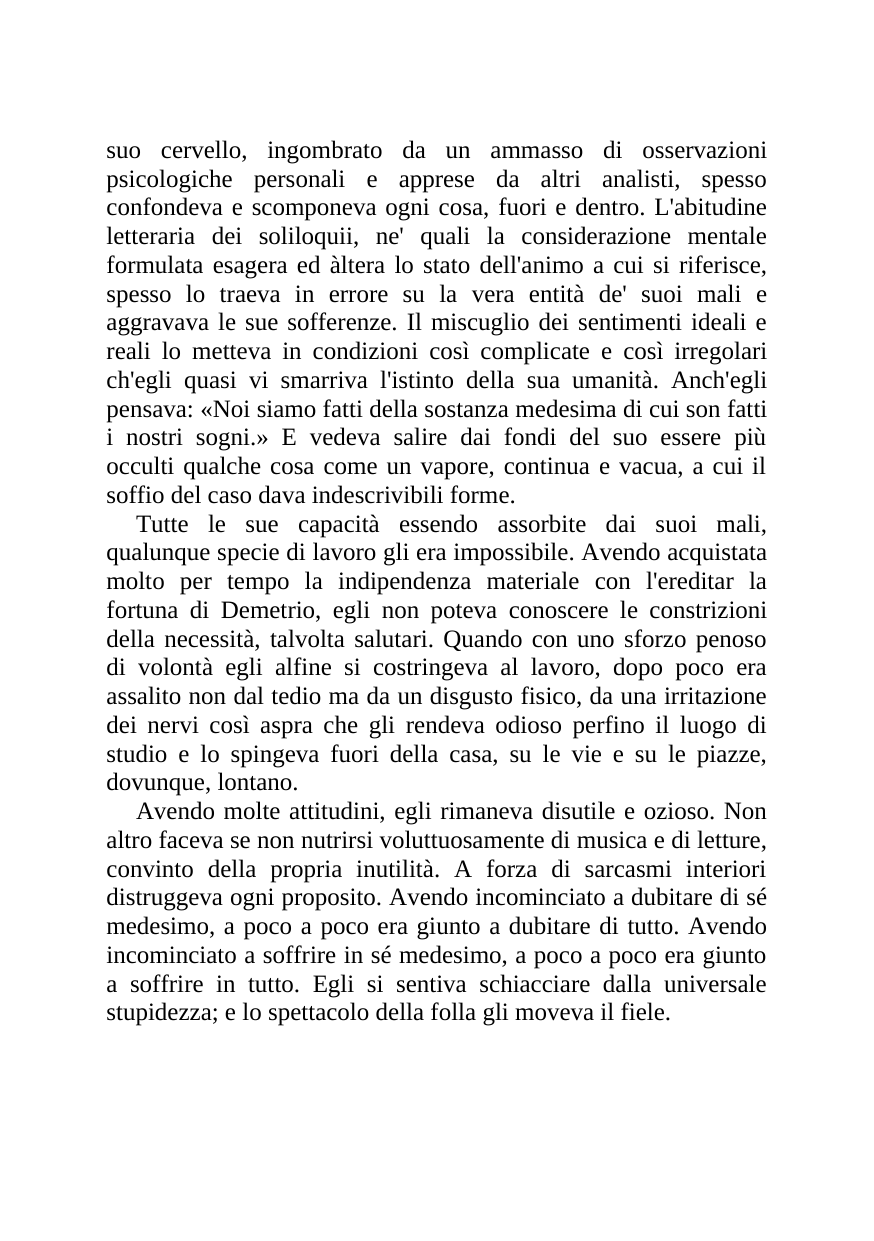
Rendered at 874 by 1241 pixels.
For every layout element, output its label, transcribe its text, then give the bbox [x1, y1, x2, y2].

text Avendo molte attitudini, egli rimaneva disutile e ozioso. Non altro faceva se non nutrirsi voluttuosamente di musica e di letture, convinto della propria inutilità. A forza di sarcasmi interiori distruggeva ogni proposito. Avendo incominciato a dubitare di sé medesimo, a poco a poco era giunto a dubitare di tutto. Avendo incominciato a soffrire in sé medesimo, a poco a poco era giunto a soffrire in tutto. Egli si sentiva schiacciare dalla universale stupidezza; e lo spettacolo della folla gli moveva il fiele. [106, 796, 768, 1026]
text Tutte le sue capacità essendo assorbite dai suoi mali, qualunque specie di lavoro gli era impossibile. Avendo acquistata molto per tempo la indipendenza materiale con l'ereditar la fortuna di Demetrio, egli non poteva conoscere le constrizioni della necessità, talvolta salutari. Quando con uno sforzo penoso di volontà egli alfine si costringeva al lavoro, dopo poco era assalito non dal tedio ma da un disgusto fisico, da una irritazione dei nervi così aspra che gli rendeva odioso perfino il luogo di studio e lo spingeva fuori della casa, su le vie e su le piazze, dovunque, lontano. [106, 509, 768, 796]
text suo cervello, ingombrato da un ammasso di osservazioni psicologiche personali e apprese da altri analisti, spesso confondeva e scomponeva ogni cosa, fuori e dentro. L'abitudine letteraria dei soliloquii, ne' quali la considerazione mentale formulata esagera ed àltera lo stato dell'animo a cui si riferisce, spesso lo traeva in errore su la vera entità de' suoi mali e aggravava le sue sofferenze. Il miscuglio dei sentimenti ideali e reali lo metteva in condizioni così complicate e così irregolari ch'egli quasi vi smarriva l'istinto della sua umanità. Anch'egli pensava: «Noi siamo fatti della sostanza medesima di cui son fatti i nostri sogni.» E vedeva salire dai fondi del suo essere più occulti qualche cosa come un vapore, continua e vacua, a cui il soffio del caso dava indescrivibili forme. [106, 135, 768, 509]
